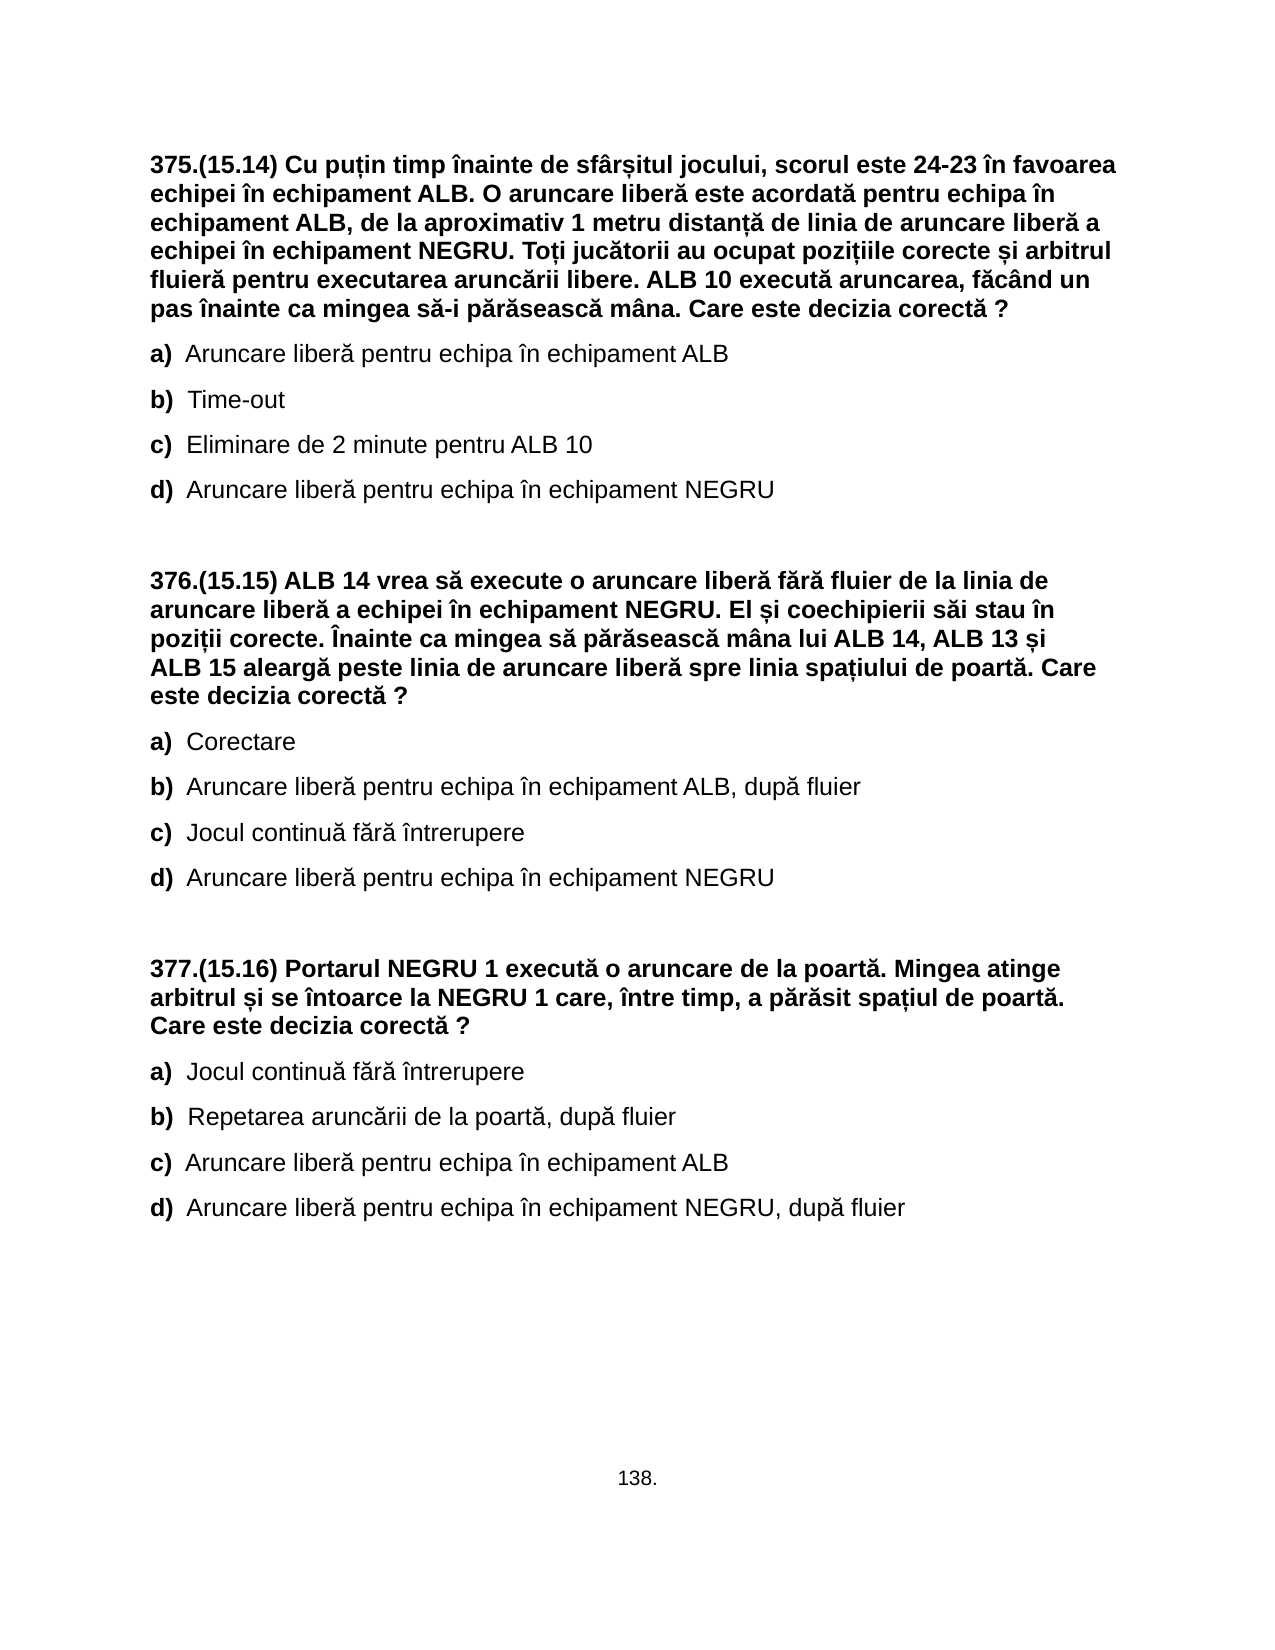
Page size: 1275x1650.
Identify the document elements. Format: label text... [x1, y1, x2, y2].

text b) Aruncare liberă pentru echipa în echipament ALB, după fluier [150, 772, 1125, 801]
text a) Jocul continuă fără întrerupere [150, 1057, 1125, 1085]
text c) Jocul continuă fără întrerupere [150, 817, 1125, 846]
text 376.(15.15) ALB 14 vrea să execute o aruncare liberă fără fluier de la linia de aruncare liberă a echipei în echipament NEGRU. El și coechipierii săi stau în poziții corecte. Înainte ca mingea să părăsească mâna lui ALB 14, ALB 13 și ALB 15 aleargă peste linia de aruncare liberă spre linia spațiului de poartă. Care este decizia corectă ? [150, 566, 1125, 710]
text b) Time-out [150, 384, 1125, 413]
text a) Aruncare liberă pentru echipa în echipament ALB [150, 339, 1125, 368]
text d) Aruncare liberă pentru echipa în echipament NEGRU [150, 863, 1125, 892]
text c) Aruncare liberă pentru echipa în echipament ALB [150, 1147, 1125, 1176]
text c) Eliminare de 2 minute pentru ALB 10 [150, 430, 1125, 459]
text b) Repetarea aruncării de la poartă, după fluier [150, 1102, 1125, 1131]
text d) Aruncare liberă pentru echipa în echipament NEGRU, după fluier [150, 1193, 1125, 1222]
text 375.(15.14) Cu puțin timp înainte de sfârșitul jocului, scorul este 24-23 în favoarea echipei în echipament ALB. O aruncare liberă este acordată pentru echipa în echipament ALB, de la aproximativ 1 metru distanță de linia de aruncare liberă a echipei în echipament NEGRU. Toți jucătorii au ocupat pozițiile corecte și arbitrul fluieră pentru executarea aruncării libere. ALB 10 execută aruncarea, făcând un pas înainte ca mingea să-i părăsească mâna. Care este decizia corectă ? [150, 150, 1125, 322]
text d) Aruncare liberă pentru echipa în echipament NEGRU [150, 475, 1125, 504]
text 377.(15.16) Portarul NEGRU 1 execută o aruncare de la poartă. Mingea atinge arbitrul și se întoarce la NEGRU 1 care, între timp, a părăsit spațiul de poartă. Care este decizia corectă ? [150, 954, 1125, 1040]
text a) Corectare [150, 727, 1125, 755]
text 138. [150, 1465, 1125, 1489]
